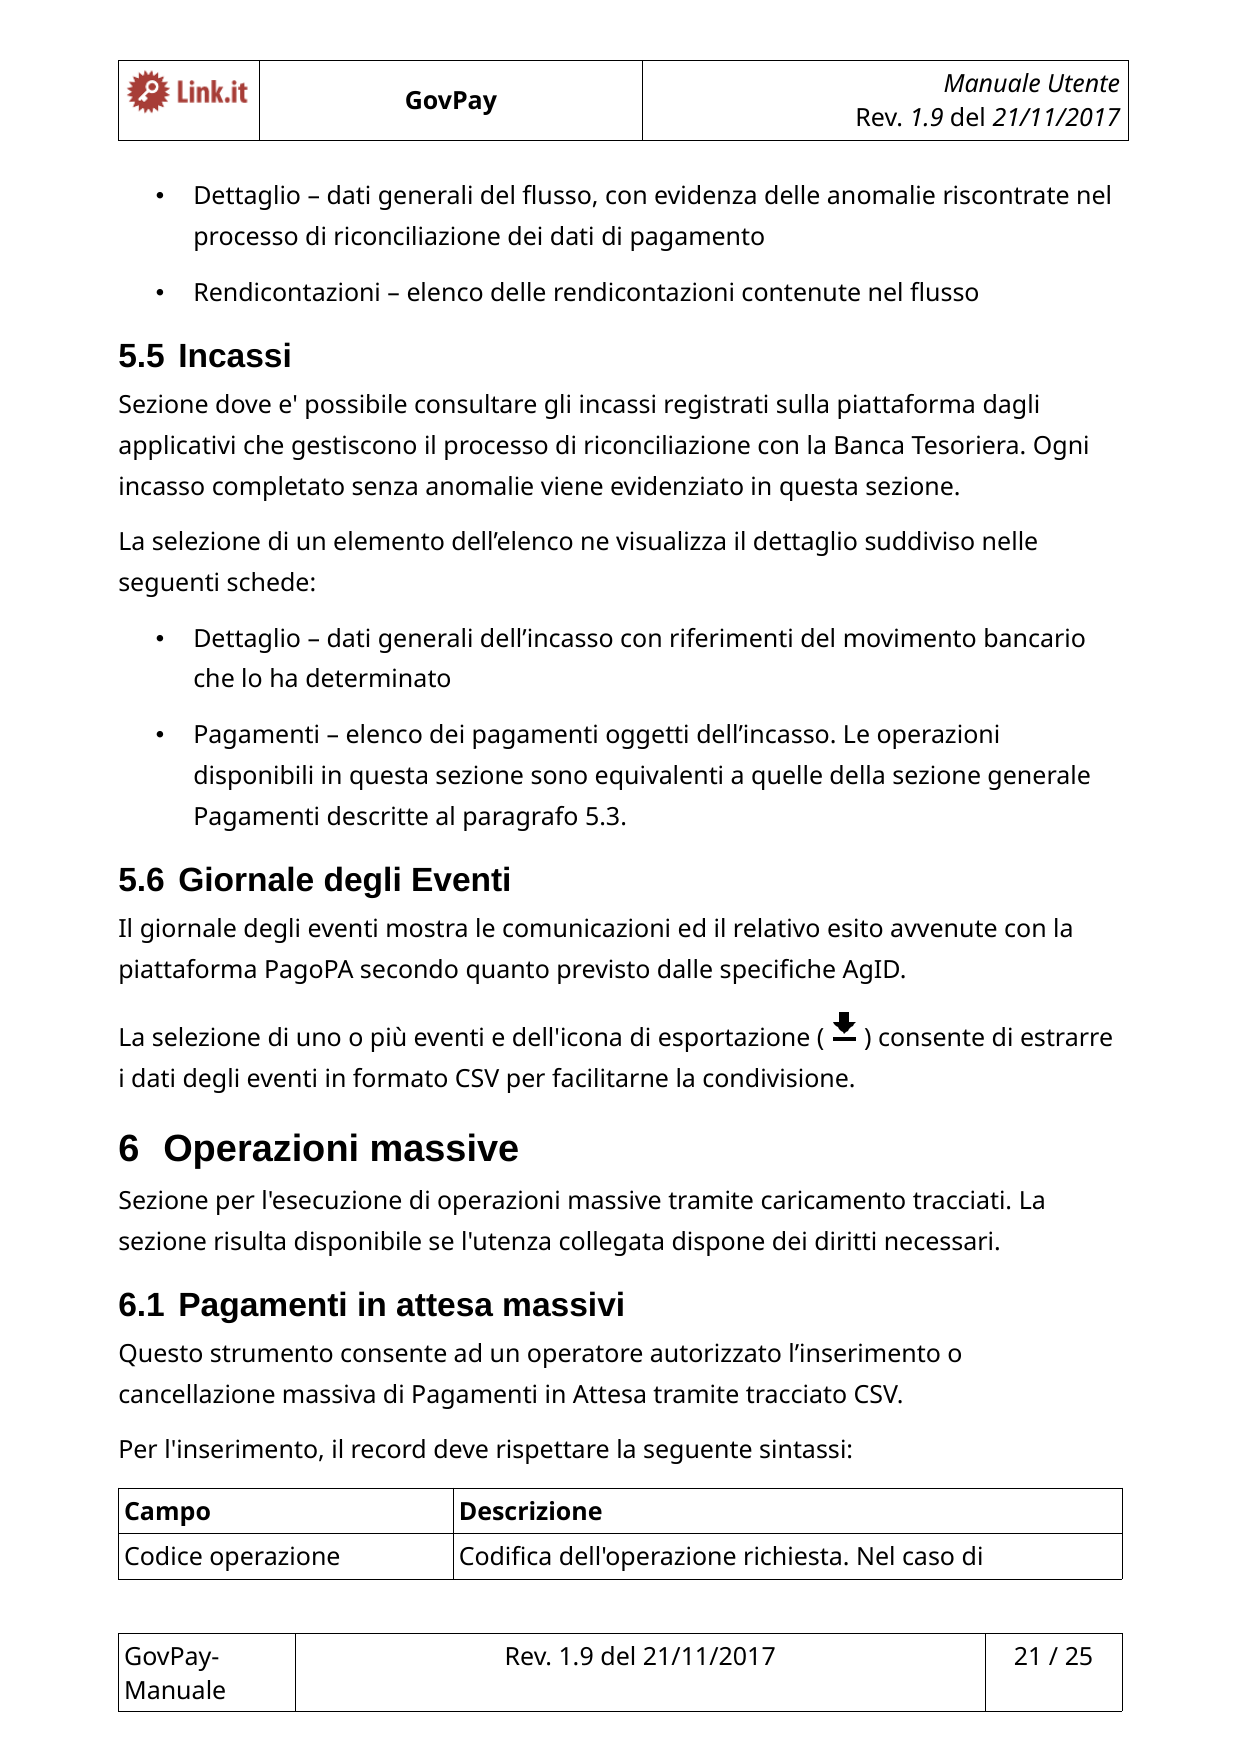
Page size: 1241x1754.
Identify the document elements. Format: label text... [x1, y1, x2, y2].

list Dettaglio – dati generali dell’incasso con riferimenti del movimento bancario che lo ha determinato [156, 620, 1122, 695]
text Questo strumento consente ad un operatore autorizzato l’inserimento o cancellazione massiva di Pagamenti in Attesa tramite tracciato CSV. [118, 1336, 1122, 1411]
list Dettaglio – dati generali del flusso, con evidenza delle anomalie riscontrate nel processo di riconciliazione dei dati di pagamento [156, 178, 1122, 253]
subtitle Operazioni massive [118, 1126, 1122, 1170]
subtitle Pagamenti in attesa massivi [118, 1285, 1122, 1323]
text Sezione dove e' possibile consultare gli incassi registrati sulla piattaforma dagli applicativi che gestiscono il processo di riconciliazione con la Banca Tesoriera. Ogni incasso completato senza anomalie viene evidenziato in questa sezione. [118, 387, 1122, 503]
text Il giornale degli eventi mostra le comunicazioni ed il relativo esito avvenute con la piattaforma PagoPA secondo quanto previsto dalle specifiche AgID. [118, 911, 1122, 986]
subtitle Giornale degli Eventi [118, 860, 1122, 898]
text La selezione di un elemento dell’elenco ne visualizza il dettaglio suddiviso nelle seguenti schede: [118, 524, 1122, 599]
text La selezione di uno o più eventi e dell'icona di esportazione () consente di estrarre i dati degli eventi in formato CSV per facilitarne la condivisione. [118, 1007, 1122, 1094]
picture [825, 1007, 864, 1047]
list Rendicontazioni – elenco delle rendicontazioni contenute nel flusso [156, 274, 1122, 308]
picture [123, 65, 254, 119]
list Pagamenti – elenco dei pagamenti oggetti dell’incasso. Le operazioni disponibili in questa sezione sono equivalenti a quelle della sezione generale Pagamenti descritte al paragrafo 5.3. [156, 717, 1122, 832]
table_cell Codice operazione [119, 1534, 453, 1579]
table_header Descrizione [454, 1489, 1122, 1533]
subtitle Incassi [118, 336, 1122, 374]
text Sezione per l'esecuzione di operazioni massive tramite caricamento tracciati. La sezione risulta disponibile se l'utenza collegata dispone dei diritti necessari. [118, 1182, 1122, 1257]
table_header Campo [119, 1489, 453, 1533]
text Per l'inserimento, il record deve rispettare la seguente sintassi: [118, 1432, 1122, 1466]
table_cell Codifica dell'operazione richiesta. Nel caso di [454, 1534, 1122, 1579]
